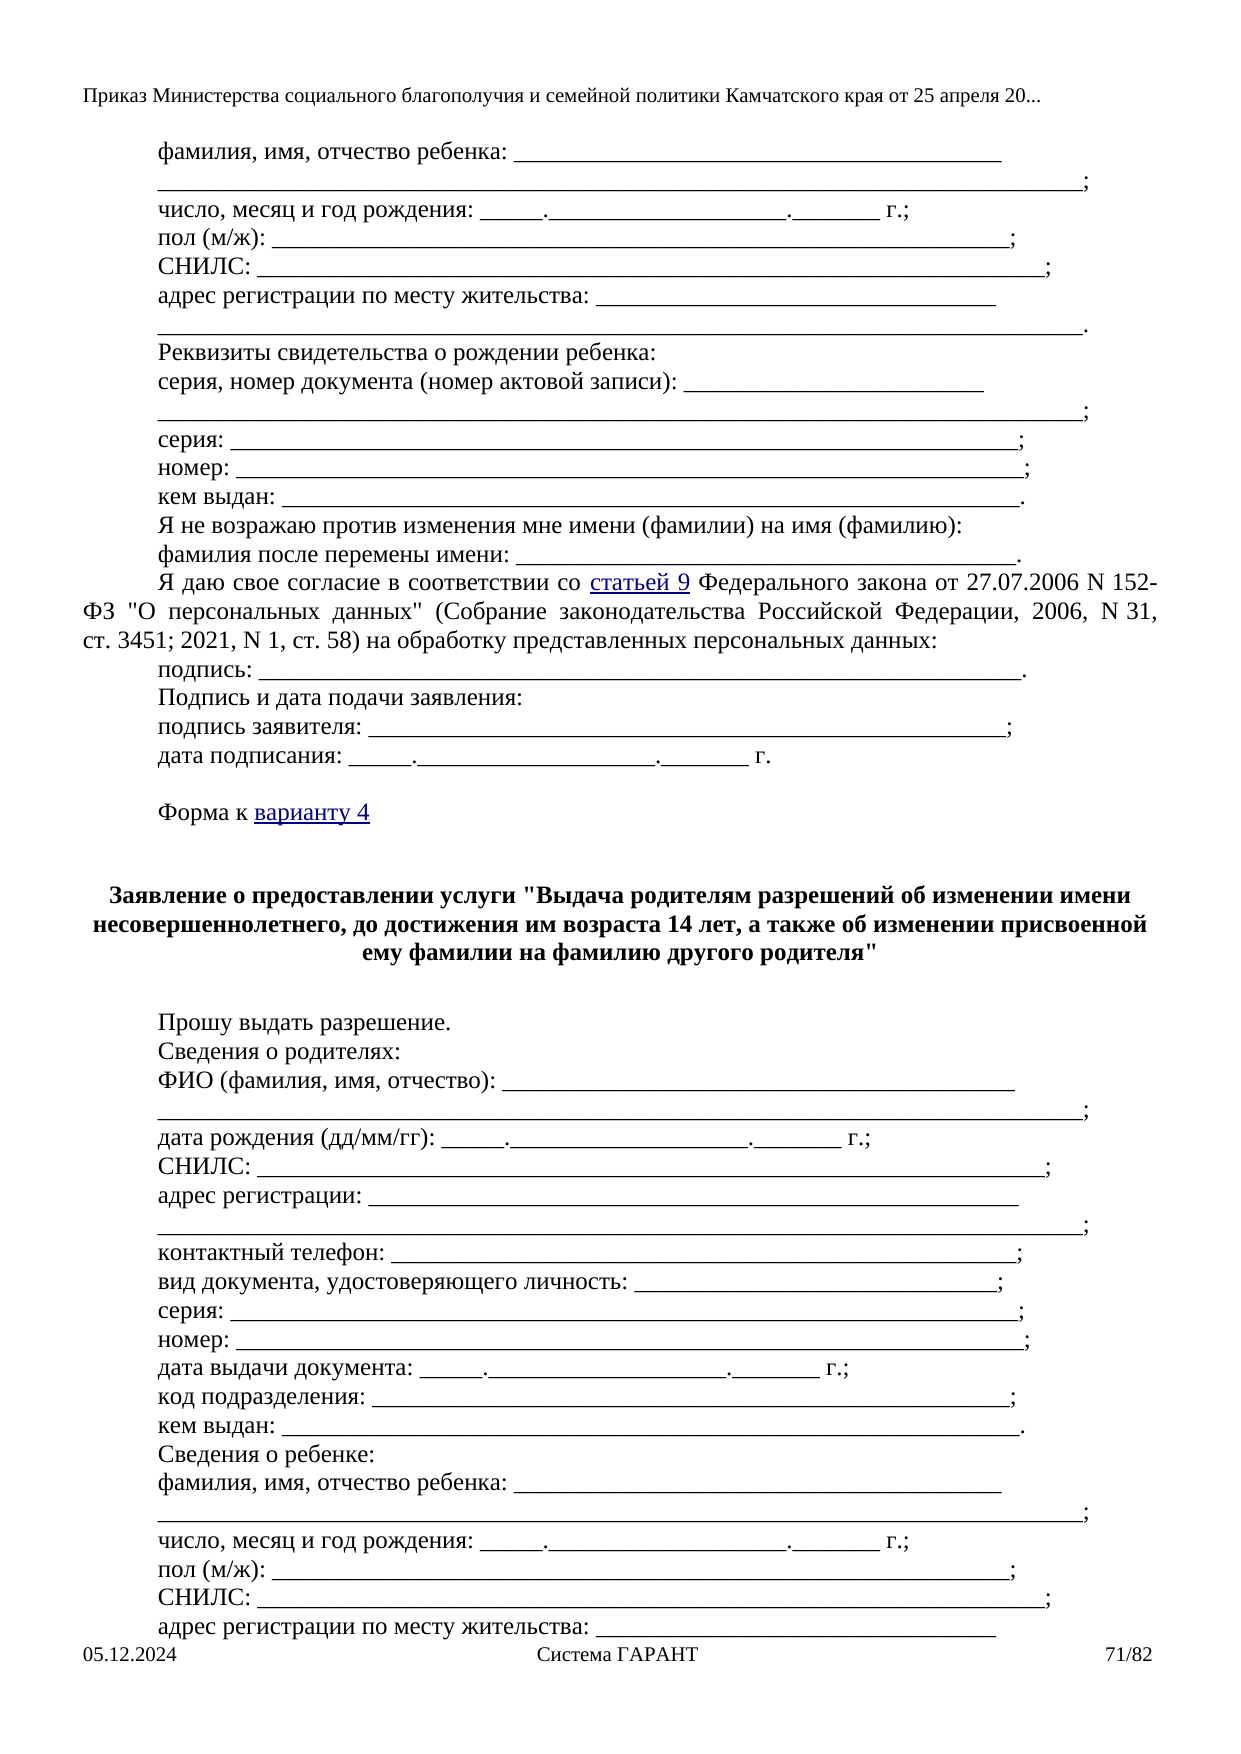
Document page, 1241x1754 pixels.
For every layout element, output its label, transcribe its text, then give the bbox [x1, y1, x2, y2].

text СНИЛС: _______________________________________________________________; [83, 251, 1157, 280]
text серия, номер документа (номер актовой записи): ________________________ [83, 366, 1157, 395]
text адрес регистрации: ____________________________________________________ [83, 1180, 1157, 1209]
text __________________________________________________________________________; [83, 395, 1157, 424]
text подпись: _____________________________________________________________. [83, 654, 1157, 682]
text фамилия, имя, отчество ребенка: _______________________________________ [83, 1467, 1157, 1496]
text Реквизиты свидетельства о рождении ребенка: [83, 337, 1157, 366]
text серия: _______________________________________________________________; [83, 424, 1157, 452]
text СНИЛС: _______________________________________________________________; [83, 1582, 1157, 1611]
text Подпись и дата подачи заявления: [83, 682, 1157, 711]
text серия: _______________________________________________________________; [83, 1295, 1157, 1324]
text адрес регистрации по месту жительства: ________________________________ [83, 280, 1157, 309]
text дата рождения (дд/мм/гг): _____.___________________._______ г.; [83, 1122, 1157, 1151]
text вид документа, удостоверяющего личность: _____________________________; [83, 1266, 1157, 1295]
text кем выдан: ___________________________________________________________. [83, 481, 1157, 510]
text Прошу выдать разрешение. [83, 1007, 1157, 1036]
text фамилия, имя, отчество ребенка: _______________________________________ [83, 136, 1157, 165]
text фамилия после перемены имени: ________________________________________. [83, 539, 1157, 567]
text __________________________________________________________________________; [83, 165, 1157, 194]
text контактный телефон: __________________________________________________; [83, 1237, 1157, 1266]
text дата выдачи документа: _____.___________________._______ г.; [83, 1352, 1157, 1381]
text Я не возражаю против изменения мне имени (фамилии) на имя (фамилию): [83, 510, 1157, 539]
text ФИО (фамилия, имя, отчество): _________________________________________ [83, 1065, 1157, 1094]
text СНИЛС: _______________________________________________________________; [83, 1151, 1157, 1180]
text пол (м/ж): ___________________________________________________________; [83, 1554, 1157, 1582]
text подпись заявителя: ___________________________________________________; [83, 711, 1157, 740]
text __________________________________________________________________________; [83, 1094, 1157, 1122]
text Я даю свое согласие в соответствии со статьей 9 Федерального закона от 27.07.2006 N 152-ФЗ "О персональных данных" (Собрание законодательства Российской Федерации, 2006, N 31, ст. 3451; 2021, N 1, ст. 58) на обработку представленных персональных данных: [83, 567, 1157, 654]
text Форма к варианту 4 [83, 797, 1157, 826]
text дата подписания: _____.___________________._______ г. [83, 740, 1157, 769]
text номер: _______________________________________________________________; [83, 1324, 1157, 1352]
text число, месяц и год рождения: _____.___________________._______ г.; [83, 194, 1157, 222]
text номер: _______________________________________________________________; [83, 452, 1157, 481]
text Сведения о ребенке: [83, 1439, 1157, 1467]
text Сведения о родителях: [83, 1036, 1157, 1065]
text код подразделения: ___________________________________________________; [83, 1381, 1157, 1410]
text число, месяц и год рождения: _____.___________________._______ г.; [83, 1525, 1157, 1554]
subtitle Заявление о предоставлении услуги "Выдача родителям разрешений об изменении имени несовершеннолетнего, до достижения им возраста 14 лет, а также об изменении присвоенной ему фамилии на фамилию другого родителя" [83, 880, 1157, 966]
text __________________________________________________________________________. [83, 309, 1157, 337]
text адрес регистрации по месту жительства: ________________________________ [83, 1611, 1157, 1640]
text __________________________________________________________________________; [83, 1209, 1157, 1237]
text __________________________________________________________________________; [83, 1496, 1157, 1525]
text пол (м/ж): ___________________________________________________________; [83, 222, 1157, 251]
text кем выдан: ___________________________________________________________. [83, 1410, 1157, 1439]
